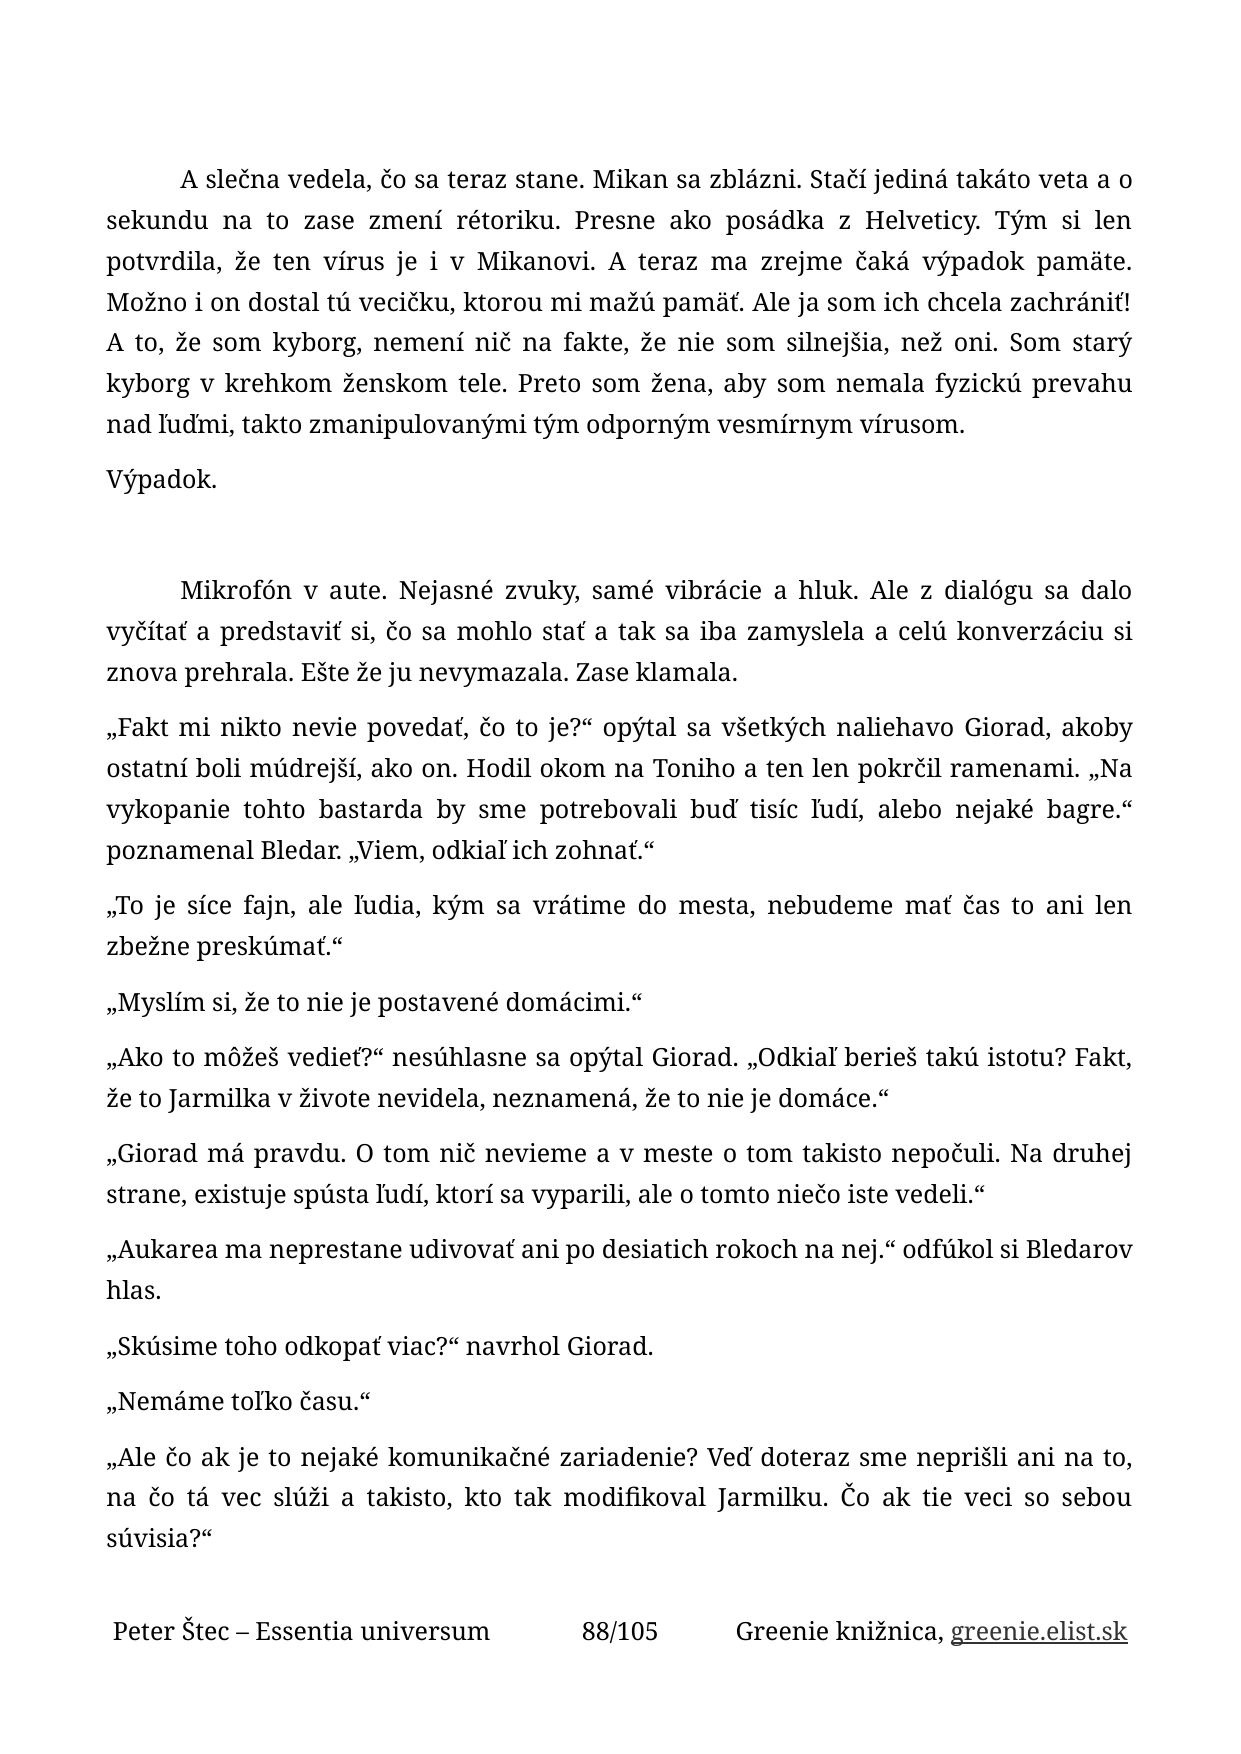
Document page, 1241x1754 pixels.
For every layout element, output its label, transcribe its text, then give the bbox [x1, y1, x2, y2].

text Výpadok. [106, 462, 1134, 496]
text „Fakt mi nikto nevie povedať, čo to je?“ opýtal sa všetkých naliehavo Giorad, akoby ostatní boli múdrejší, ako on. Hodil okom na Toniho a ten len pokrčil ramenami. „Na vykopanie tohto bastarda by sme potrebovali buď tisíc ľudí, alebo nejaké bagre.“ poznamenal Bledar. „Viem, odkiaľ ich zohnať.“ [106, 710, 1134, 867]
text „Aukarea ma neprestane udivovať ani po desiatich rokoch na nej.“ odfúkol si Bledarov hlas. [106, 1232, 1134, 1307]
text „Myslím si, že to nie je postavené domácimi.“ [106, 984, 1134, 1018]
text „Giorad má pravdu. O tom nič nevieme a v meste o tom takisto nepočuli. Na druhej strane, existuje spústa ľudí, ktorí sa vyparili, ale o tomto niečo iste vedeli.“ [106, 1136, 1134, 1211]
text „Skúsime toho odkopať viac?“ navrhol Giorad. [106, 1328, 1134, 1362]
text Mikrofón v aute. Nejasné zvuky, samé vibrácie a hluk. Ale z dialógu sa dalo vyčítať a predstaviť si, čo sa mohlo stať a tak sa iba zamyslela a celú konverzáciu si znova prehrala. Ešte že ju nevymazala. Zase klamala. [106, 573, 1134, 689]
text „Ale čo ak je to nejaké komunikačné zariadenie? Veď doteraz sme neprišli ani na to, na čo tá vec slúži a takisto, kto tak modifikoval Jarmilku. Čo ak tie veci so sebou súvisia?“ [106, 1439, 1134, 1555]
text „To je síce fajn, ale ľudia, kým sa vrátime do mesta, nebudeme mať čas to ani len zbežne preskúmať.“ [106, 888, 1134, 963]
text „Nemáme toľko času.“ [106, 1384, 1134, 1418]
text A slečna vedela, čo sa teraz stane. Mikan sa zblázni. Stačí jediná takáto veta a o sekundu na to zase zmení rétoriku. Presne ako posádka z Helveticy. Tým si len potvrdila, že ten vírus je i v Mikanovi. A teraz ma zrejme čaká výpadok pamäte. Možno i on dostal tú vecičku, ktorou mi mažú pamäť. Ale ja som ich chcela zachrániť! A to, že som kyborg, nemení nič na fakte, že nie som silnejšia, než oni. Som starý kyborg v krehkom ženskom tele. Preto som žena, aby som nemala fyzickú prevahu nad ľuďmi, takto zmanipulovanými tým odporným vesmírnym vírusom. [106, 162, 1134, 441]
text „Ako to môžeš vedieť?“ nesúhlasne sa opýtal Giorad. „Odkiaľ berieš takú istotu? Fakt, že to Jarmilka v živote nevidela, neznamená, že to nie je domáce.“ [106, 1039, 1134, 1114]
